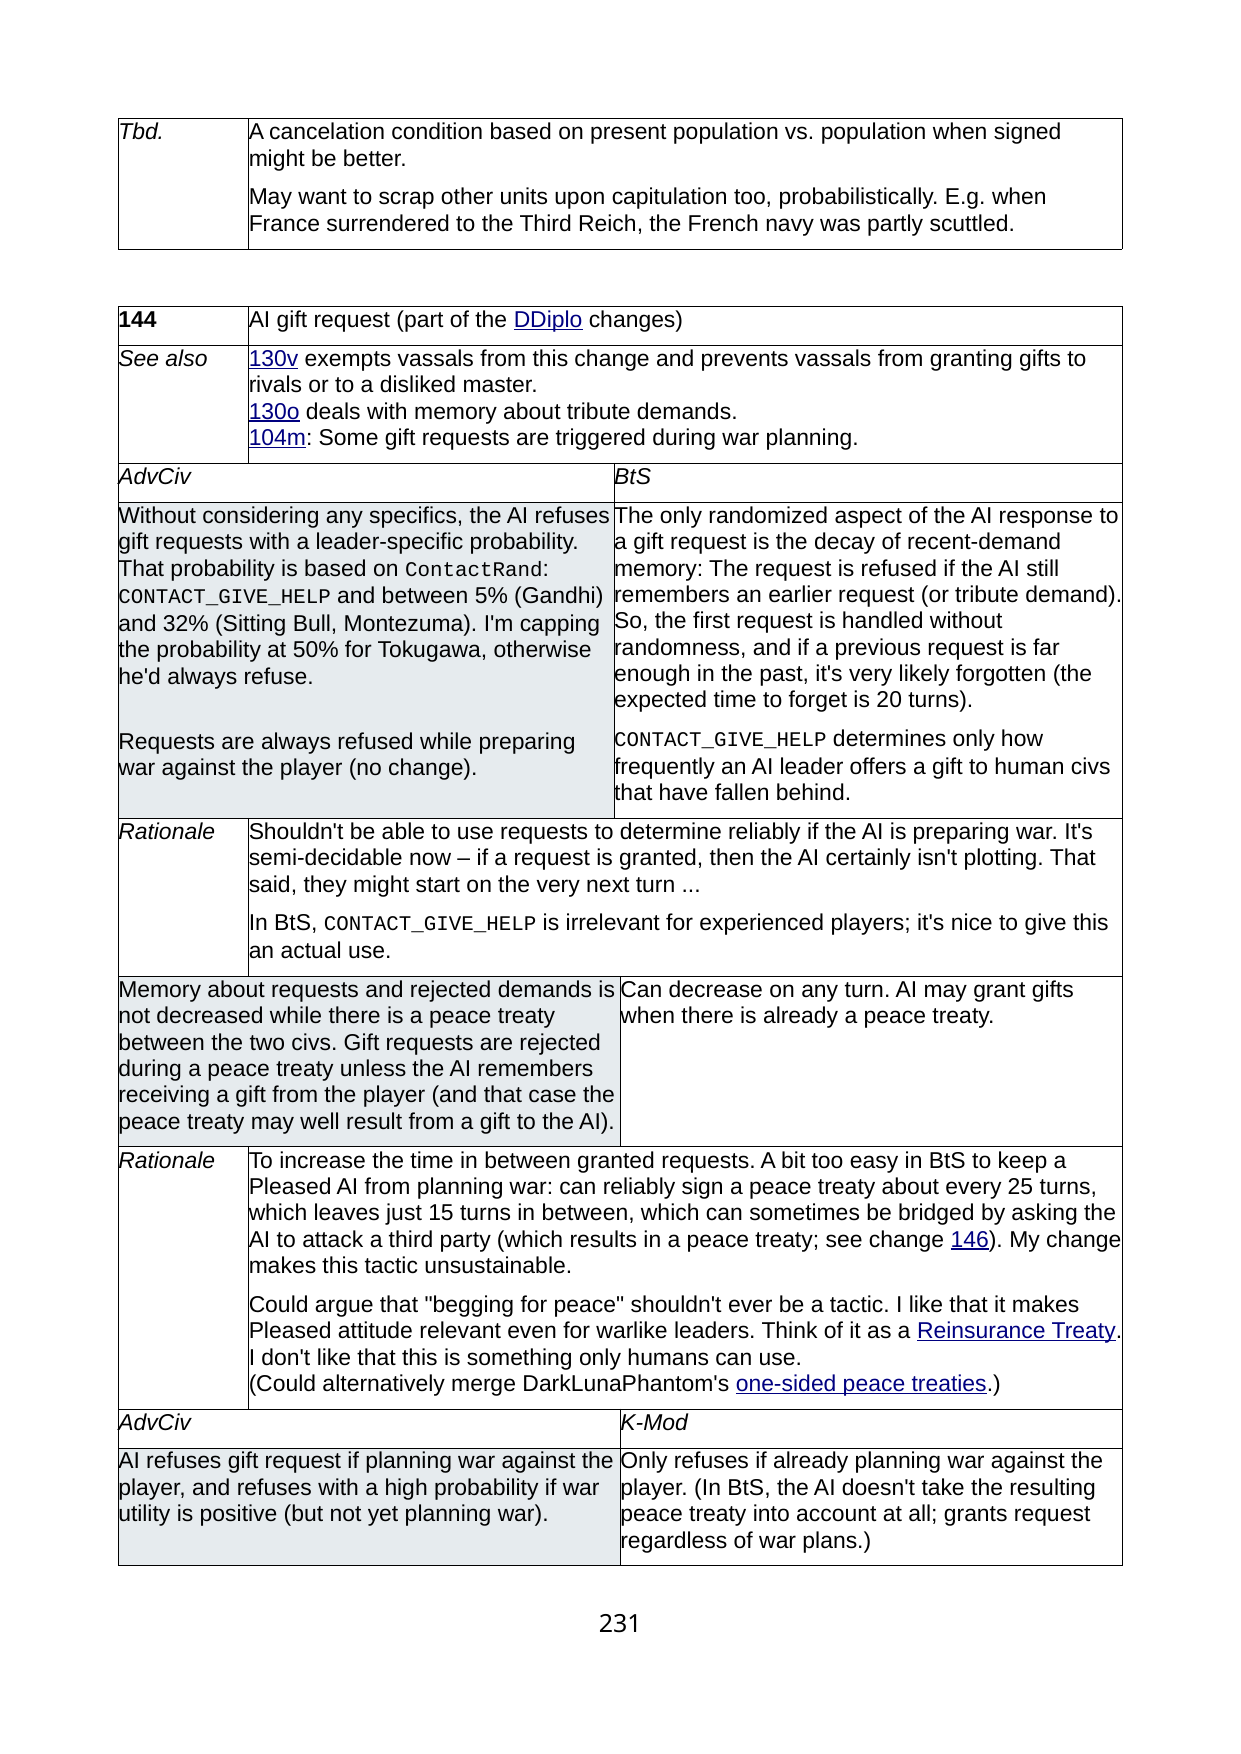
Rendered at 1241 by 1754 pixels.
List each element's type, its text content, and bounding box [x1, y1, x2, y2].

table_cell The only randomized aspect of the AI response to a gift request is the decay of recent-demand memory: The request is refused if the AI still remembers an earlier request (or tribute demand). So, the first request is handled without randomness, and if a previous request is far enough in the past, it's very likely forgotten (the expected time to forget is 20 turns). CONTACT_GIVE_HELP determines only how frequently an AI leader offers a gift to human civs that have fallen behind. [615, 503, 1122, 818]
table_cell 130v exempts vassals from this change and prevents vassals from granting gifts to rivals or to a disliked master. 130o deals with memory about tribute demands. 104m: Some gift requests are triggered during war planning. [249, 346, 1122, 463]
table_cell Rationale [119, 1147, 248, 1408]
table_cell K-Mod [621, 1410, 1122, 1447]
table_cell Memory about requests and rejected demands is not decreased while there is a peace treaty between the two civs. Gift requests are rejected during a peace treaty unless the AI remembers receiving a gift from the player (and that case the peace treaty may well result from a gift to the AI). [119, 977, 620, 1146]
table_cell Rationale [119, 819, 248, 976]
table_cell Only refuses if already planning war against the player. (In BtS, the AI doesn't take the resulting peace treaty into account at all; grants request regardless of war plans.) [621, 1449, 1122, 1565]
table_cell AI refuses gift request if planning war against the player, and refuses with a high probability if war utility is positive (but not yet planning war). [119, 1449, 620, 1565]
table_cell Without considering any specifics, the AI refuses gift requests with a leader-specific probability. That probability is based on ContactRand: CONTACT_GIVE_HELP and between 5% (Gandhi) and 32% (Sitting Bull, Montezuma). I'm capping the probability at 50% for Tokugawa, otherwise he'd always refuse. Requests are always refused while preparing war against the player (no change). [119, 503, 614, 818]
table_cell A cancelation condition based on present population vs. population when signed might be better. May want to scrap other units upon capitulation too, probabilistically. E.g. when France surrendered to the Third Reich, the French navy was partly scuttled. [249, 119, 1122, 248]
table_cell AdvCiv [119, 1410, 620, 1447]
table_cell See also [119, 346, 248, 463]
table_cell Can decrease on any turn. AI may grant gifts when there is already a peace treaty. [621, 977, 1122, 1146]
table_header AI gift request (part of the DDiplo changes) [249, 307, 1122, 345]
table_header 144 [119, 307, 248, 345]
table_cell Shouldn't be able to use requests to determine reliably if the AI is preparing war. It's semi-decidable now – if a request is granted, then the AI certainly isn't plotting. That said, they might start on the very next turn ... In BtS, CONTACT_GIVE_HELP is irrelevant for experienced players; it's nice to give this an actual use. [249, 819, 1122, 976]
table_cell Tbd. [119, 119, 248, 248]
table_cell BtS [615, 464, 1122, 502]
table_cell To increase the time in between granted requests. A bit too easy in BtS to keep a Pleased AI from planning war: can reliably sign a peace treaty about every 25 turns, which leaves just 15 turns in between, which can sometimes be bridged by asking the AI to attack a third party (which results in a peace treaty; see change 146). My change makes this tactic unsustainable. Could argue that "begging for peace" shouldn't ever be a tactic. I like that it makes Pleased attitude relevant even for warlike leaders. Think of it as a Reinsurance Treaty. I don't like that this is something only humans can use. (Could alternatively merge DarkLunaPhantom's one-sided peace treaties.) [249, 1147, 1122, 1408]
table_cell AdvCiv [119, 464, 614, 502]
